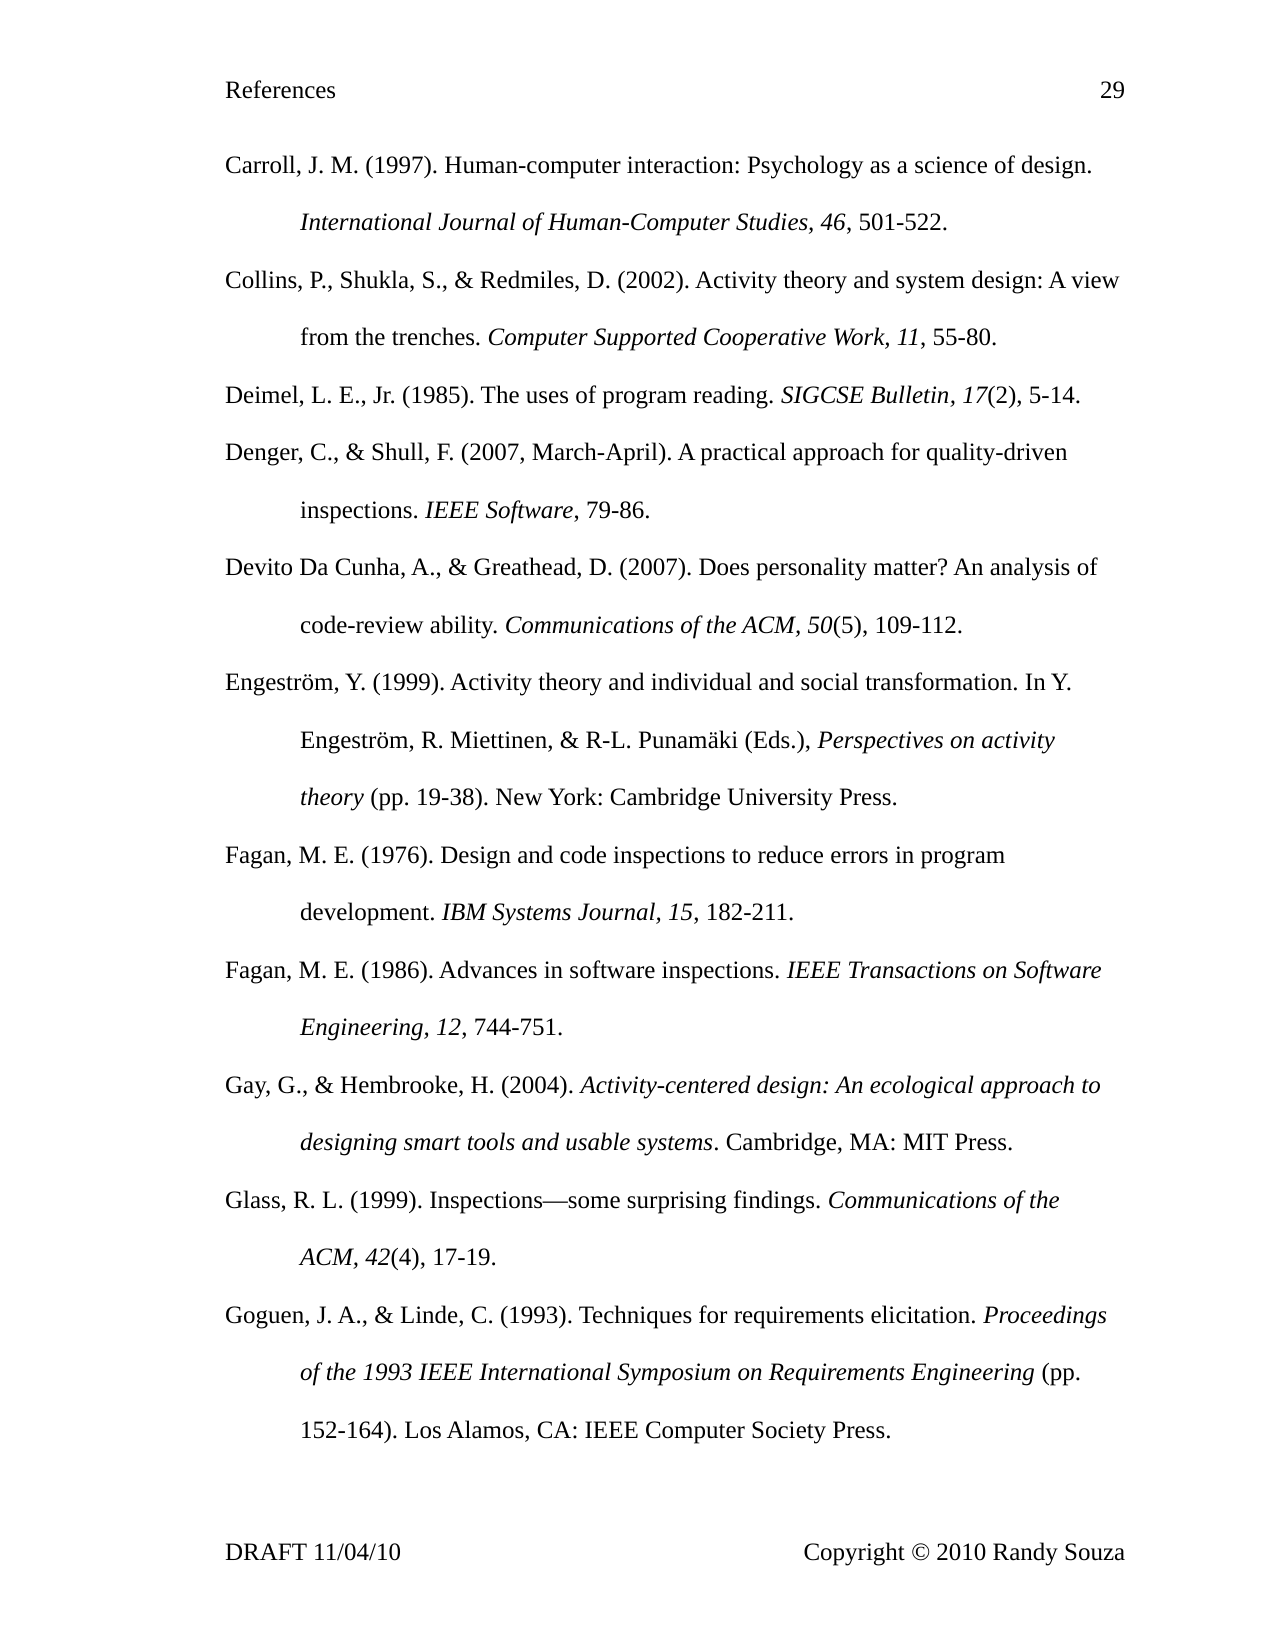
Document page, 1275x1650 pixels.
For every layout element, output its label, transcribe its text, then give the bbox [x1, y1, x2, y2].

text Carroll, J. M. (1997). Human-computer interaction: Psychology as a science of design. International Journal of Human-Computer Studies, 46, 501-522. [225, 150, 1125, 236]
text Denger, C., & Shull, F. (2007, March-April). A practical approach for quality-driven inspections. IEEE Software, 79-86. [225, 437, 1125, 524]
text Goguen, J. A., & Linde, C. (1993). Techniques for requirements elicitation. Proceedings of the 1993 IEEE International Symposium on Requirements Engineering (pp. 152-164). Los Alamos, CA: IEEE Computer Society Press. [225, 1300, 1125, 1444]
text Collins, P., Shukla, S., & Redmiles, D. (2002). Activity theory and system design: A view from the trenches. Computer Supported Cooperative Work, 11, 55-80. [225, 265, 1125, 351]
text Devito Da Cunha, A., & Greathead, D. (2007). Does personality matter? An analysis of code-review ability. Communications of the ACM, 50(5), 109-112. [225, 552, 1125, 639]
text Deimel, L. E., Jr. (1985). The uses of program reading. SIGCSE Bulletin, 17(2), 5-14. [225, 380, 1125, 409]
text Fagan, M. E. (1976). Design and code inspections to reduce errors in program development. IBM Systems Journal, 15, 182-211. [225, 840, 1125, 926]
text Gay, G., & Hembrooke, H. (2004). Activity-centered design: An ecological approach to designing smart tools and usable systems. Cambridge, MA: MIT Press. [225, 1070, 1125, 1156]
text Fagan, M. E. (1986). Advances in software inspections. IEEE Transactions on Software Engineering, 12, 744-751. [225, 955, 1125, 1041]
text Glass, R. L. (1999). Inspections—some surprising findings. Communications of the ACM, 42(4), 17-19. [225, 1185, 1125, 1271]
text Engeström, Y. (1999). Activity theory and individual and social transformation. In Y. Engeström, R. Miettinen, & R-L. Punamäki (Eds.), Perspectives on activity theory (pp. 19-38). New York: Cambridge University Press. [225, 667, 1125, 811]
